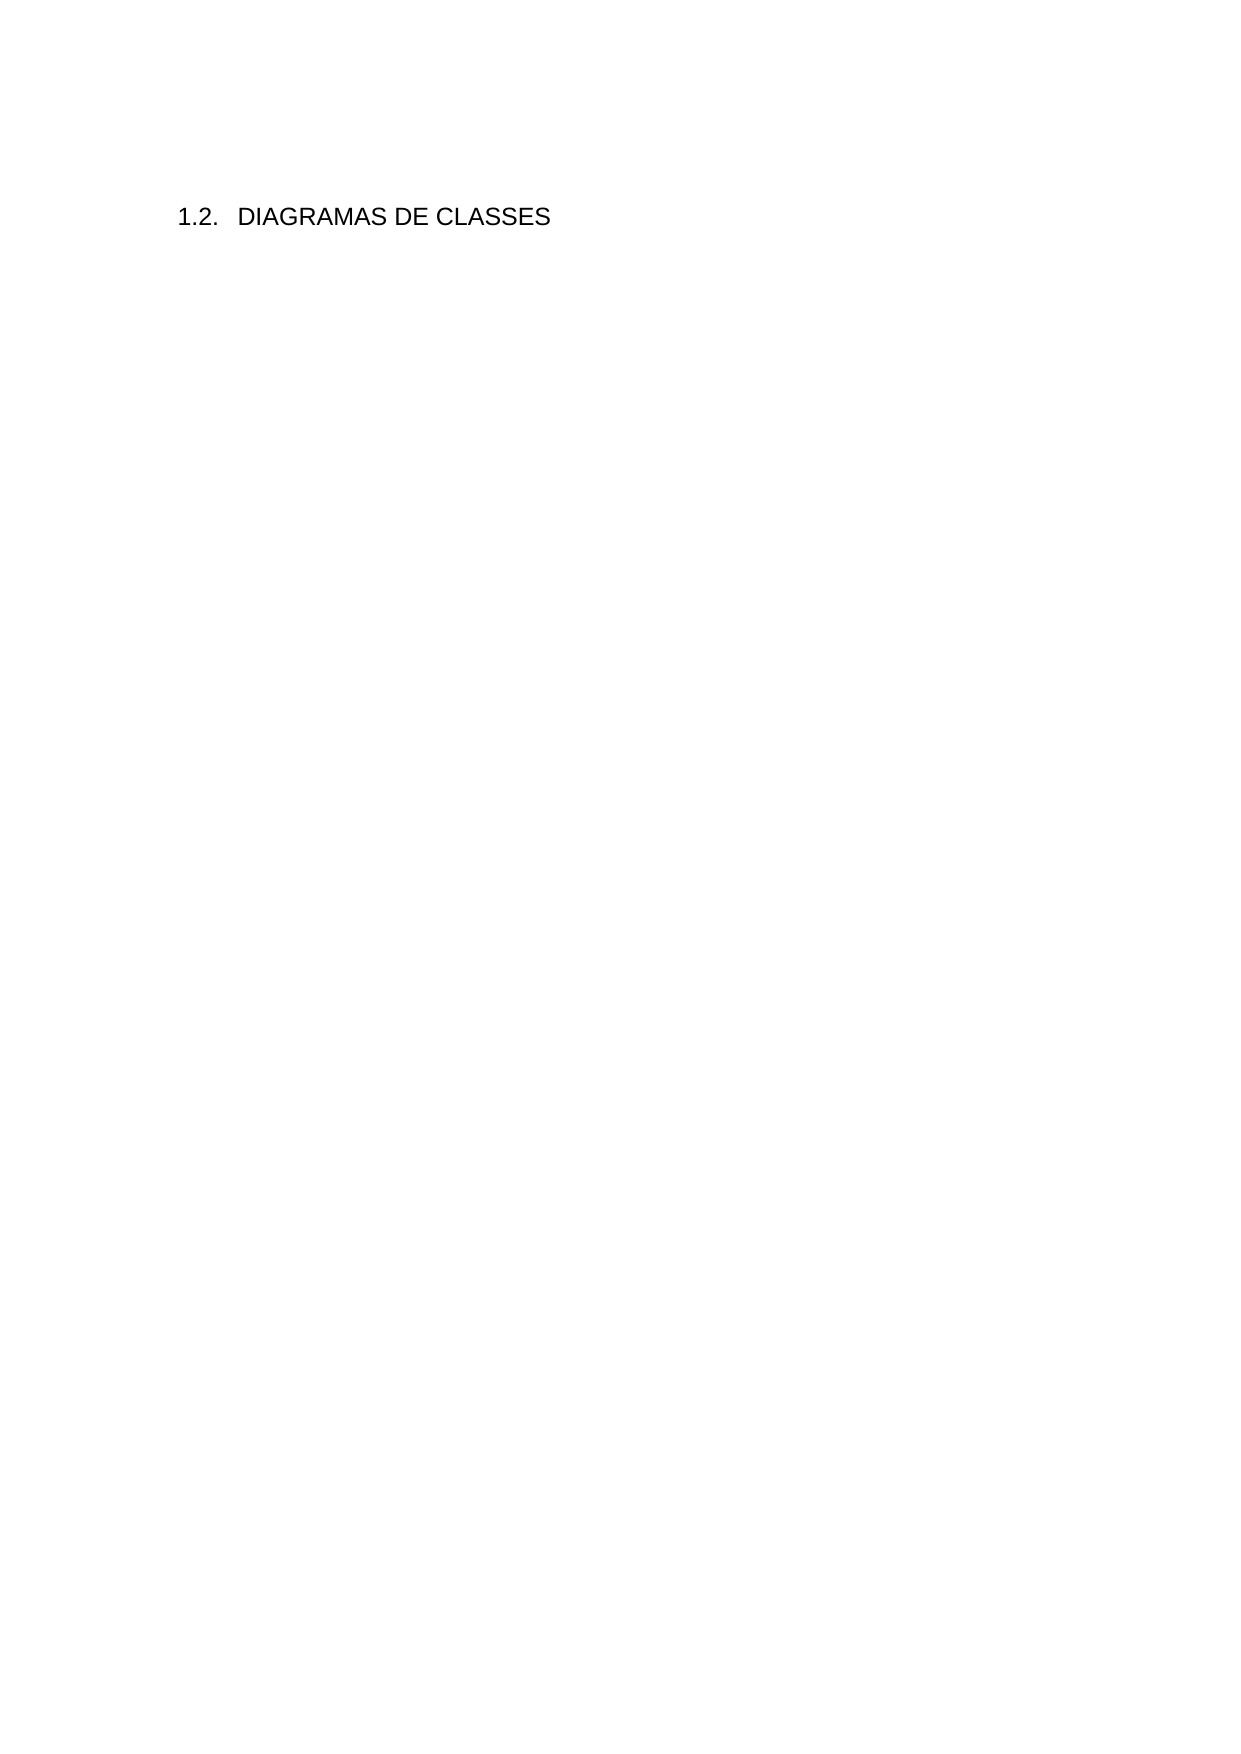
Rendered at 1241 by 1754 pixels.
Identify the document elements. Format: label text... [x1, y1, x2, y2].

subtitle DIAGRAMAS DE CLASSES [177, 202, 1122, 231]
